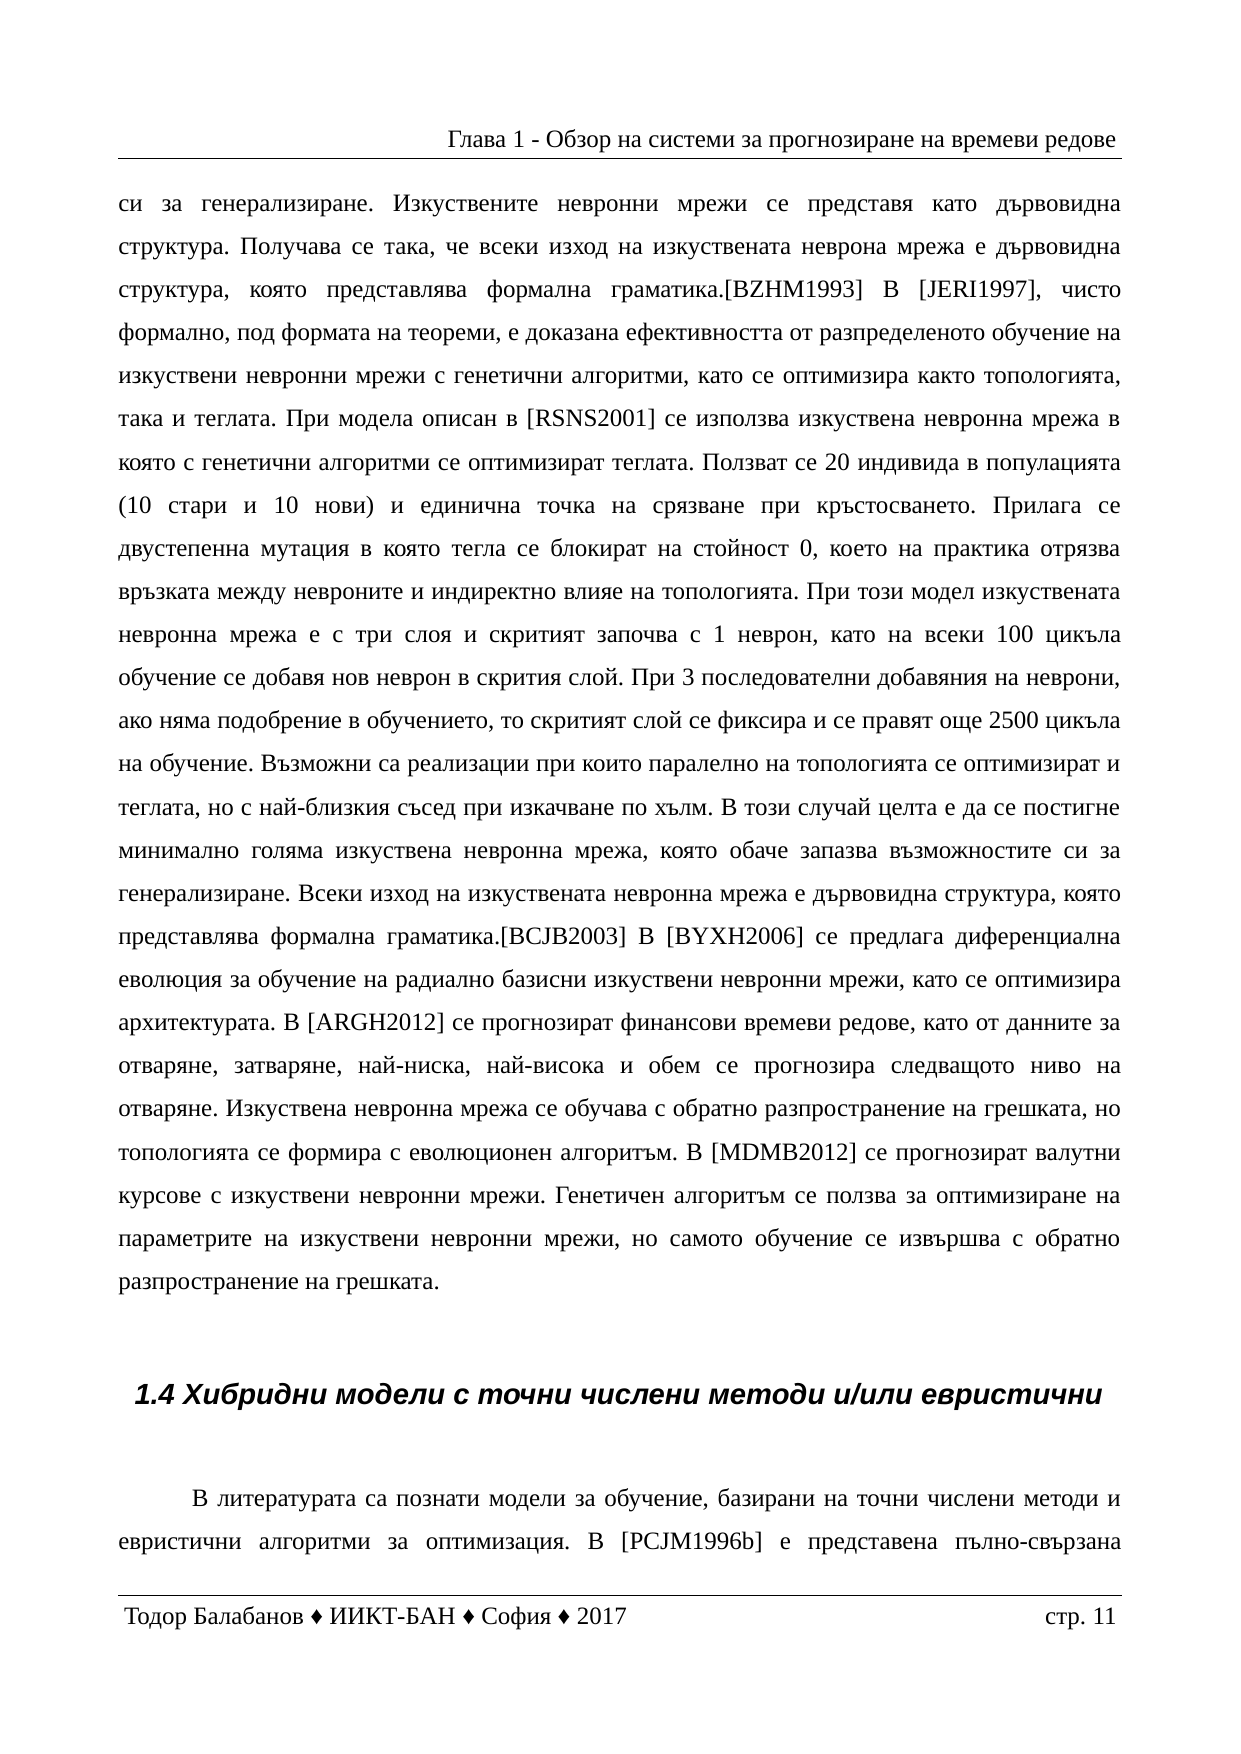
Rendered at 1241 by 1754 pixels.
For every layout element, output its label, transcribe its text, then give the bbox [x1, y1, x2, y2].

text В литературата са познати модели за обучение, базирани на точни числени методи и евристични алгоритми за оптимизация. В [PCJM1996b] е представена пълно-свързана [118, 1483, 1122, 1555]
text си за генерализиране. Изкуствените невронни мрежи се представя като дървовидна структура. Получава се така, че всеки изход на изкуствената неврона мрежа е дървовидна структура, която представлява формална граматика.[BZHM1993] В [JERI1997], чисто формално, под формата на теореми, е доказана ефективността от разпределеното обучение на изкуствени невронни мрежи с генетични алгоритми, като се оптимизира както топологията, така и теглата. При модела описан в [RSNS2001] се използва изкуствена невронна мрежа в която с генетични алгоритми се оптимизират теглата. Ползват се 20 индивида в популацията (10 стари и 10 нови) и единична точка на срязване при кръстосването. Прилага се двустепенна мутация в която тегла се блокират на стойност 0, което на практика отрязва връзката между невроните и индиректно влияе на топологията. При този модел изкуствената невронна мрежа е с три слоя и скритият започва с 1 неврон, като на всеки 100 цикъла обучение се добавя нов неврон в скрития слой. При 3 последователни добавяния на неврони, ако няма подобрение в обучението, то скритият слой се фиксира и се правят още 2500 цикъла на обучение. Възможни са реализации при които паралелно на топологията се оптимизират и теглата, но с най-близкия съсед при изкачване по хълм. В този случай целта е да се постигне минимално голяма изкуствена невронна мрежа, която обаче запазва възможностите си за генерализиране. Всеки изход на изкуствената невронна мрежа е дървовидна структура, която представлява формална граматика.[BCJB2003] В [BYXH2006] се предлага диференциална еволюция за обучение на радиално базисни изкуствени невронни мрежи, като се оптимизира архитектурата. В [ARGH2012] се прогнозират финансови времеви редове, като от данните за отваряне, затваряне, най-ниска, най-висока и обем се прогнозира следващото ниво на отваряне. Изкуствена невронна мрежа се обучава с обратно разпространение на грешката, но топологията се формира с еволюционен алгоритъм. В [MDMB2012] се прогнозират валутни курсове с изкуствени невронни мрежи. Генетичен алгоритъм се ползва за оптимизиране на параметрите на изкуствени невронни мрежи, но самото обучение се извършва с обратно разпространение на грешката. [118, 188, 1122, 1295]
subtitle 1.4 Хибридни модели с точни числени методи и/или евристични [118, 1377, 1122, 1411]
